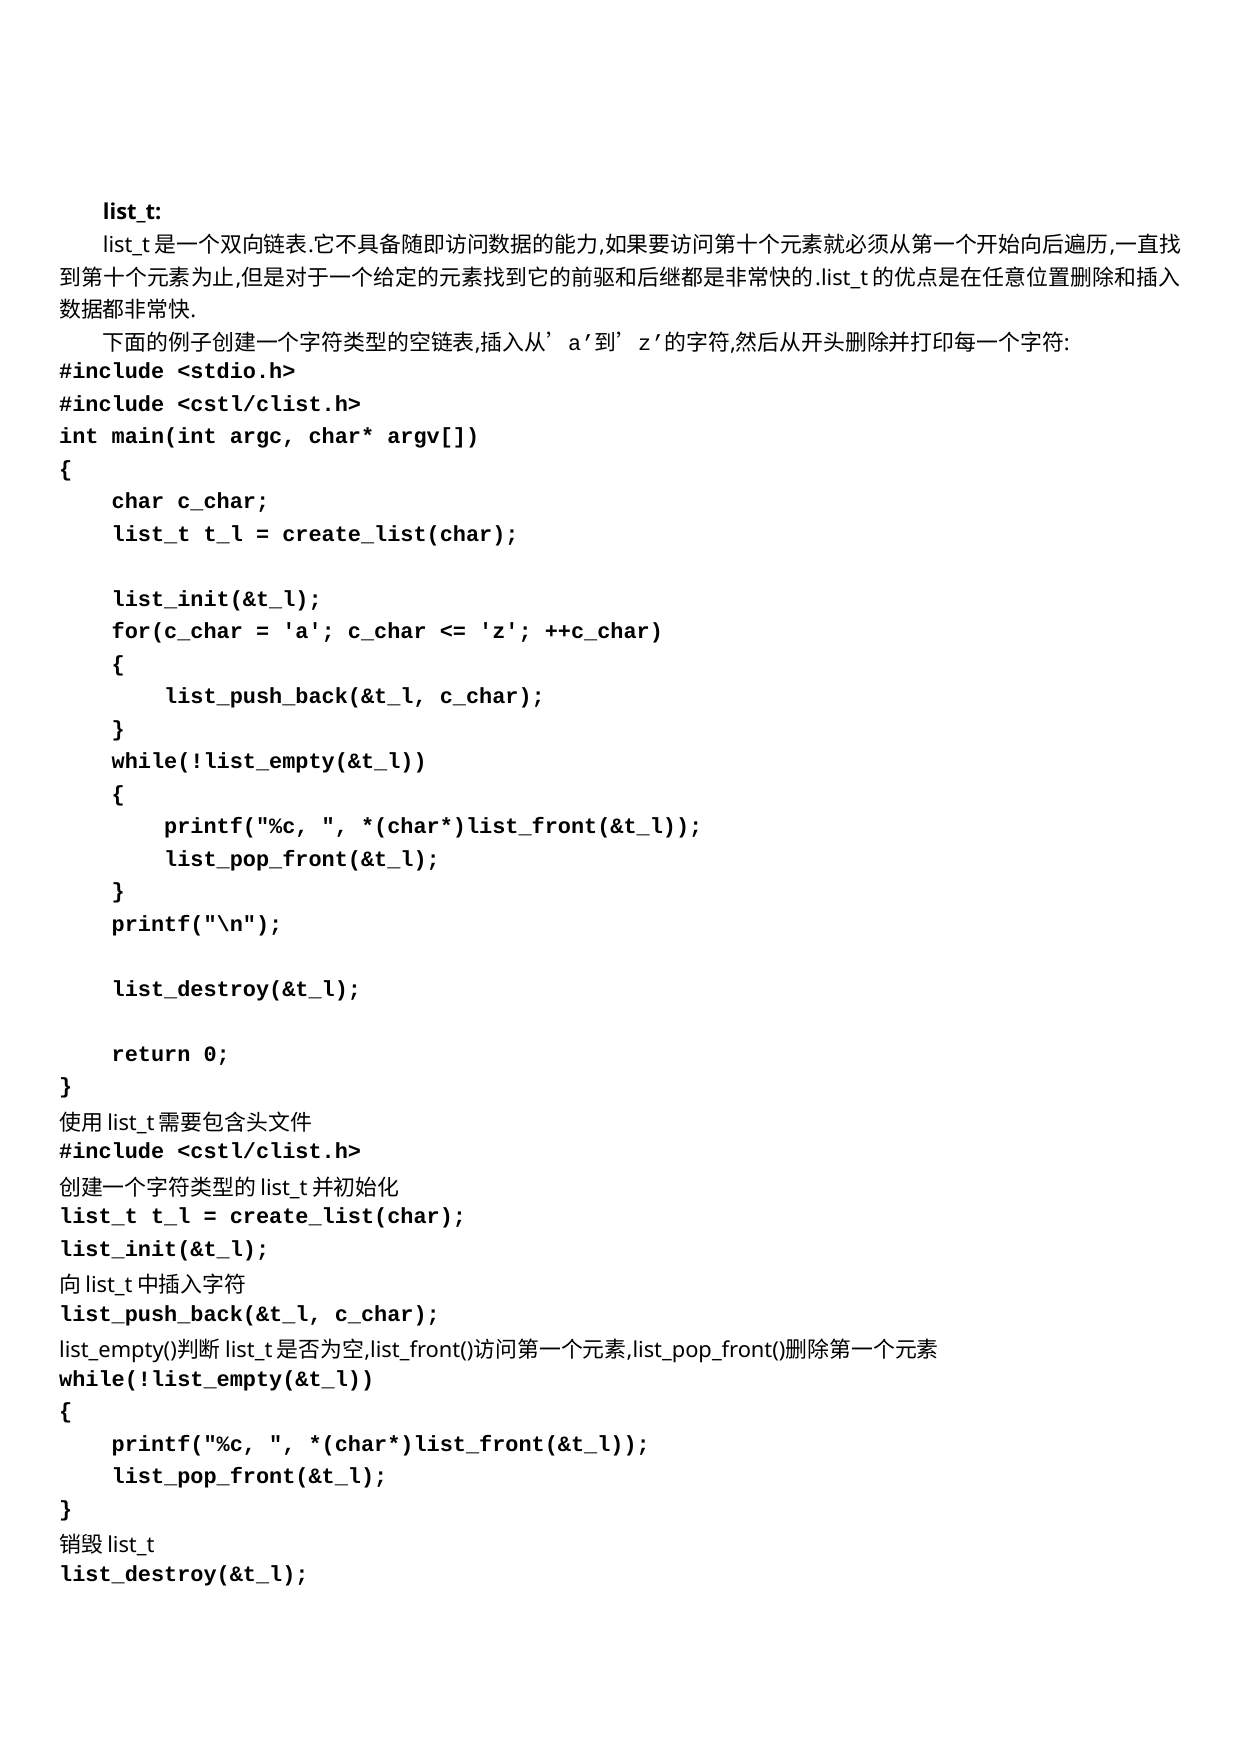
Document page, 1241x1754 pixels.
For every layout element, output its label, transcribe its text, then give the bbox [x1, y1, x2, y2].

text list_pop_front(&t_l); [59, 1462, 1181, 1494]
text list_empty()判断list_t是否为空,list_front()访问第一个元素,list_pop_front()删除第一个元素 [59, 1332, 1181, 1364]
text list_init(&t_l); [59, 1234, 1181, 1267]
text { [59, 649, 1181, 682]
text 销毁list_t [59, 1527, 1181, 1559]
text list_t t_l = create_list(char); [59, 1202, 1181, 1234]
text #include <cstl/clist.h> [59, 1137, 1181, 1169]
text printf("%c, ", *(char*)list_front(&t_l)); [59, 1429, 1181, 1462]
text 使用list_t需要包含头文件 [59, 1104, 1181, 1137]
text char c_char; [59, 487, 1181, 519]
text list_t t_l = create_list(char); [59, 519, 1181, 552]
text } [59, 714, 1181, 747]
text #include <stdio.h> [59, 357, 1181, 389]
text #include <cstl/clist.h> [59, 389, 1181, 422]
text return 0; [59, 1039, 1181, 1072]
text { [59, 779, 1181, 812]
text { [59, 454, 1181, 487]
text int main(int argc, char* argv[]) [59, 422, 1181, 454]
text printf("%c, ", *(char*)list_front(&t_l)); [59, 812, 1181, 844]
text list_destroy(&t_l); [59, 1559, 1181, 1592]
text } [59, 877, 1181, 909]
text 创建一个字符类型的list_t并初始化 [59, 1169, 1181, 1202]
text 向list_t中插入字符 [59, 1267, 1181, 1299]
text } [59, 1494, 1181, 1527]
text list_init(&t_l); [59, 584, 1181, 617]
text list_destroy(&t_l); [59, 974, 1181, 1007]
text for(c_char = 'a'; c_char <= 'z'; ++c_char) [59, 617, 1181, 649]
text 下面的例子创建一个字符类型的空链表,插入从’a’到’z’的字符,然后从开头删除并打印每一个字符: [59, 324, 1181, 357]
text printf("\n"); [59, 909, 1181, 942]
text list_pop_front(&t_l); [59, 844, 1181, 877]
text list_t: [59, 194, 1181, 227]
text list_push_back(&t_l, c_char); [59, 682, 1181, 714]
text while(!list_empty(&t_l)) [59, 1364, 1181, 1397]
text } [59, 1072, 1181, 1104]
text list_push_back(&t_l, c_char); [59, 1299, 1181, 1332]
text while(!list_empty(&t_l)) [59, 747, 1181, 779]
text { [59, 1397, 1181, 1429]
text list_t是一个双向链表.它不具备随即访问数据的能力,如果要访问第十个元素就必须从第一个开始向后遍历,一直找到第十个元素为止,但是对于一个给定的元素找到它的前驱和后继都是非常快的.list_t的优点是在任意位置删除和插入数据都非常快. [59, 227, 1181, 324]
